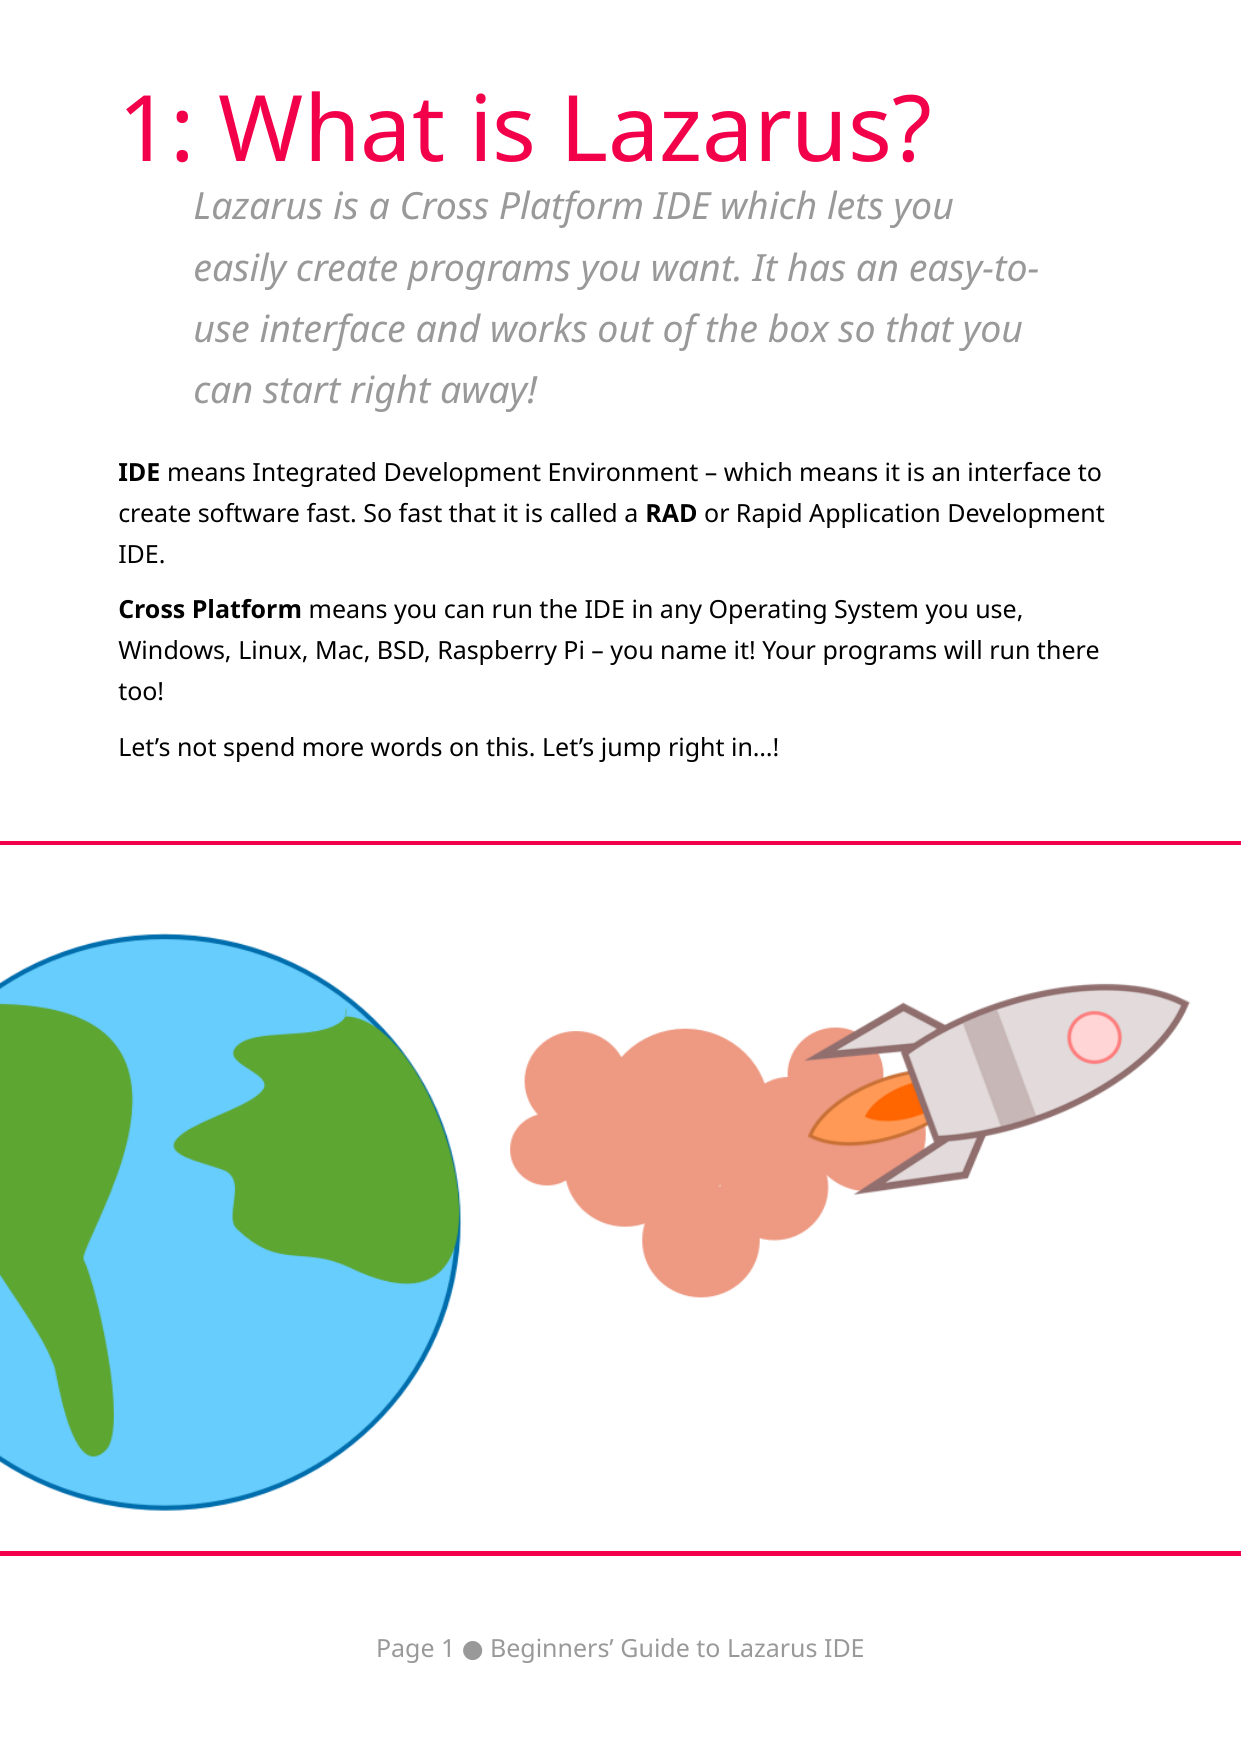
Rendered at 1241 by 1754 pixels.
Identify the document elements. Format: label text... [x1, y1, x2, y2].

text Cross Platform means you can run the IDE in any Operating System you use, Windows, Linux, Mac, BSD, Raspberry Pi – you name it! Your programs will run there too! [118, 592, 1122, 708]
subtitle 1: What is Lazarus? [118, 119, 1122, 172]
text Lazarus is a Cross Platform IDE which lets you easily create programs you want. It has an easy-to-use interface and works out of the box so that you can start right away! [193, 179, 1057, 414]
text IDE means Integrated Development Environment – which means it is an interface to create software fast. So fast that it is called a RAD or Rapid Application Development IDE. [118, 454, 1122, 570]
picture [0, 845, 1241, 1551]
text Let’s not spend more words on this. Let’s jump right in…! [118, 729, 1122, 764]
